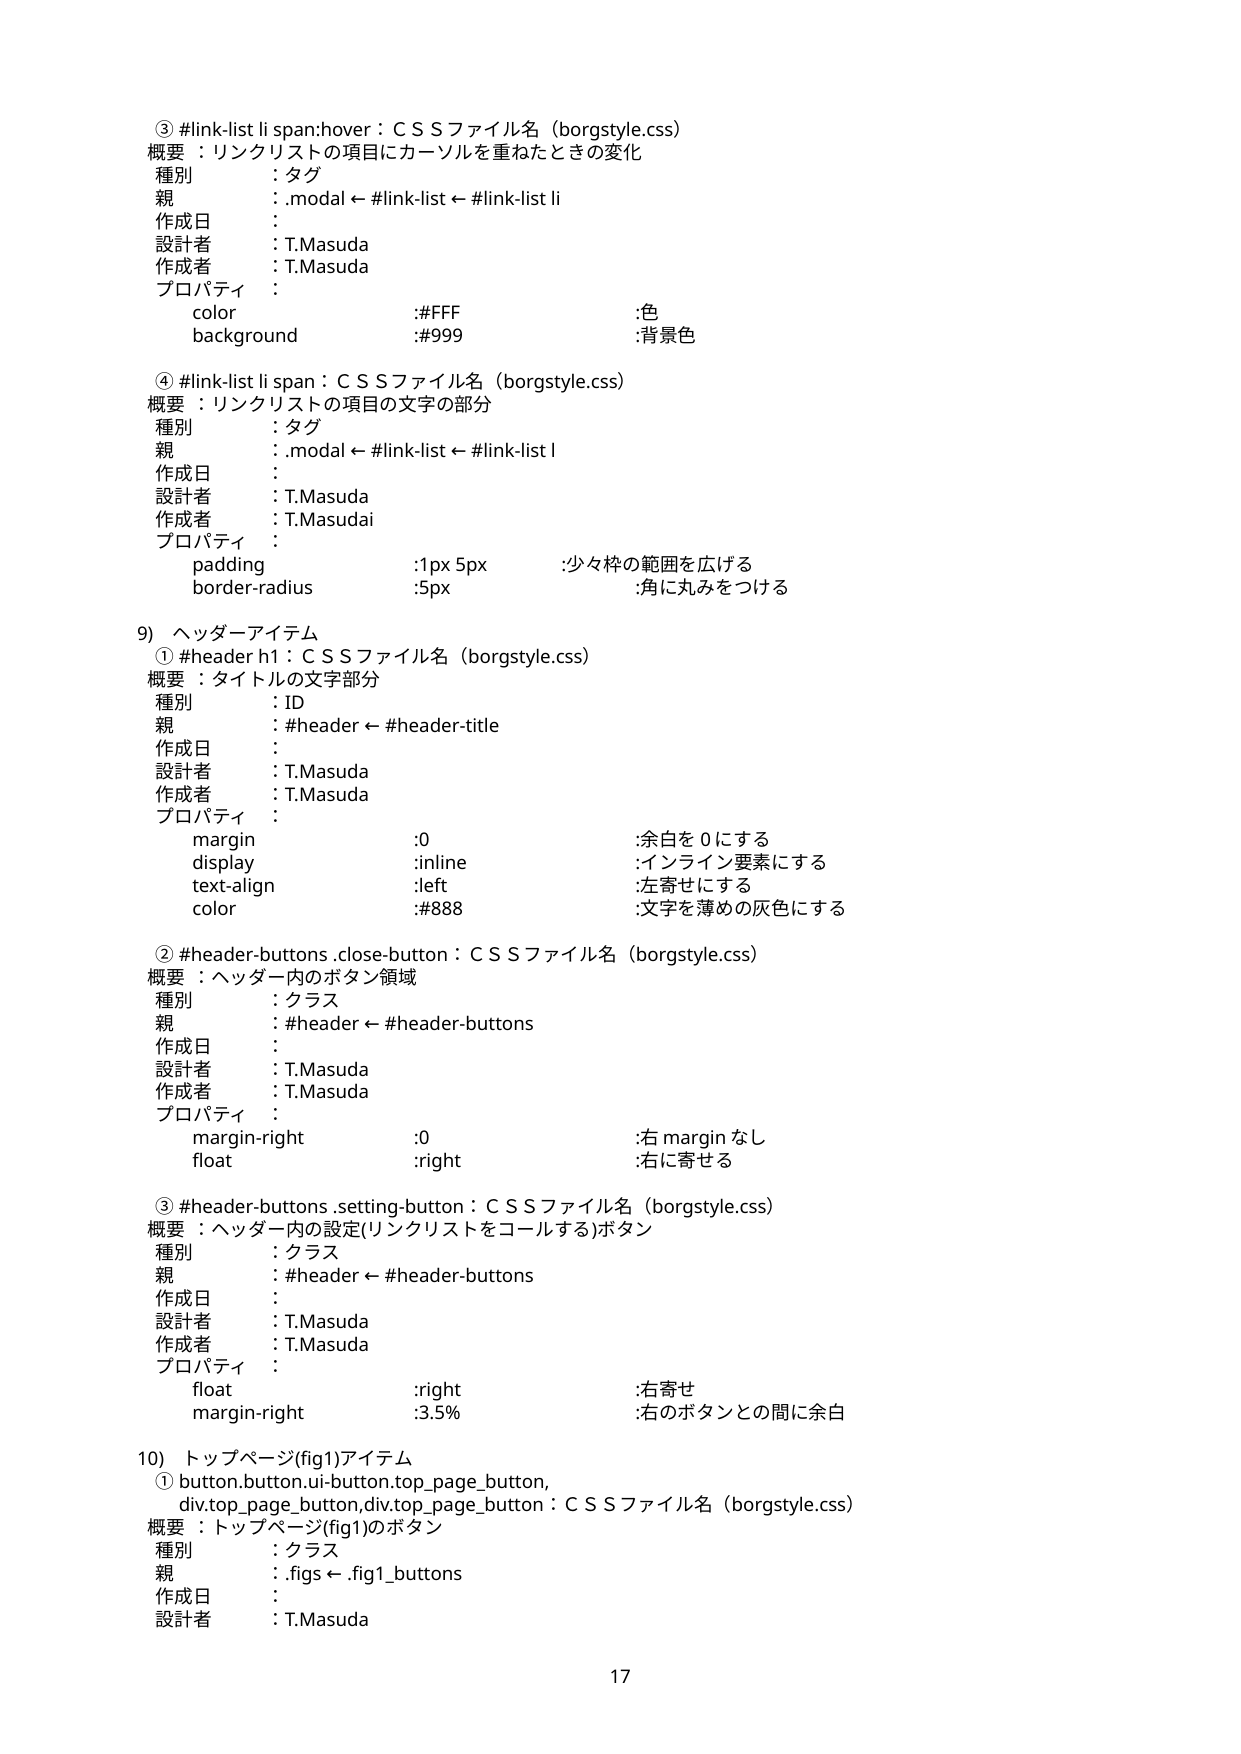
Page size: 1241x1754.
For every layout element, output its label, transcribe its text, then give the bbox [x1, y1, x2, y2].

text ④ #link-list li span：ＣＳＳファイル名（borgstyle.css） [118, 370, 1122, 393]
text 作成者 ：T.Masuda [118, 1081, 1122, 1103]
text display :inline :インライン要素にする [118, 851, 1122, 874]
text 概要 ：トップページ(fig1)のボタン [118, 1516, 1122, 1539]
text 作成日 ： [118, 1287, 1122, 1310]
text color :#888 :文字を薄めの灰色にする [118, 897, 1122, 920]
text 種別 ：クラス [118, 1241, 1122, 1264]
text border-radius :5px :角に丸みをつける [118, 576, 1122, 599]
text プロパティ ： [118, 1103, 1122, 1126]
text 作成者 ：T.Masuda [118, 256, 1122, 278]
text 親 ：.modal ← #link-list ← #link-list l [118, 439, 1122, 462]
text 設計者 ：T.Masuda [118, 760, 1122, 783]
text 作成日 ： [118, 462, 1122, 485]
text プロパティ ： [118, 531, 1122, 553]
text 設計者 ：T.Masuda [118, 1058, 1122, 1081]
text ③ #header-buttons .setting-button：ＣＳＳファイル名（borgstyle.css） [118, 1195, 1122, 1218]
text float :right :右寄せ [118, 1378, 1122, 1401]
text 作成日 ： [118, 1585, 1122, 1608]
text プロパティ ： [118, 1356, 1122, 1378]
text 作成者 ：T.Masudai [118, 508, 1122, 531]
text 概要 ：リンクリストの項目にカーソルを重ねたときの変化 [118, 141, 1122, 164]
text 概要 ：ヘッダー内の設定(リンクリストをコールする)ボタン [118, 1218, 1122, 1241]
text 概要 ：リンクリストの項目の文字の部分 [118, 393, 1122, 416]
text background :#999 :背景色 [118, 324, 1122, 347]
text 作成者 ：T.Masuda [118, 783, 1122, 806]
text 種別 ：タグ [118, 416, 1122, 439]
text 設計者 ：T.Masuda [118, 485, 1122, 508]
text 作成日 ： [118, 1035, 1122, 1058]
text padding :1px 5px :少々枠の範囲を広げる [118, 553, 1122, 576]
text プロパティ ： [118, 278, 1122, 301]
text 9) ヘッダーアイテム [118, 622, 1122, 645]
text 設計者 ：T.Masuda [118, 233, 1122, 256]
text 作成者 ：T.Masuda [118, 1333, 1122, 1356]
text ② #header-buttons .close-button：ＣＳＳファイル名（borgstyle.css） [118, 943, 1122, 966]
text 種別 ：クラス [118, 1539, 1122, 1562]
text ③ #link-list li span:hover：ＣＳＳファイル名（borgstyle.css） [118, 118, 1122, 141]
text 種別 ：ID [118, 691, 1122, 714]
text margin-right :0 :右marginなし [118, 1126, 1122, 1149]
text color :#FFF :色 [118, 301, 1122, 324]
text 親 ：#header ← #header-buttons [118, 1012, 1122, 1035]
text 設計者 ：T.Masuda [118, 1608, 1122, 1631]
text 親 ：#header ← #header-buttons [118, 1264, 1122, 1287]
text margin-right :3.5% :右のボタンとの間に余白 [118, 1401, 1122, 1424]
text 親 ：.figs ← .fig1_buttons [118, 1562, 1122, 1585]
text text-align :left :左寄せにする [118, 874, 1122, 897]
text 概要 ：ヘッダー内のボタン領域 [118, 966, 1122, 989]
text 親 ：.modal ← #link-list ← #link-list li [118, 187, 1122, 210]
text margin :0 :余白を0にする [118, 828, 1122, 851]
text 概要 ：タイトルの文字部分 [118, 668, 1122, 691]
text 種別 ：タグ [118, 164, 1122, 187]
text ① button.button.ui-button.top_page_button, [118, 1470, 1122, 1493]
text 親 ：#header ← #header-title [118, 714, 1122, 737]
text 種別 ：クラス [118, 989, 1122, 1012]
text 10) トップページ(fig1)アイテム [118, 1447, 1122, 1470]
text div.top_page_button,div.top_page_button：ＣＳＳファイル名（borgstyle.css） [118, 1493, 1122, 1516]
text ① #header h1：ＣＳＳファイル名（borgstyle.css） [118, 645, 1122, 668]
text 設計者 ：T.Masuda [118, 1310, 1122, 1333]
text float :right :右に寄せる [118, 1149, 1122, 1172]
text プロパティ ： [118, 806, 1122, 828]
text 作成日 ： [118, 737, 1122, 760]
text 作成日 ： [118, 210, 1122, 233]
